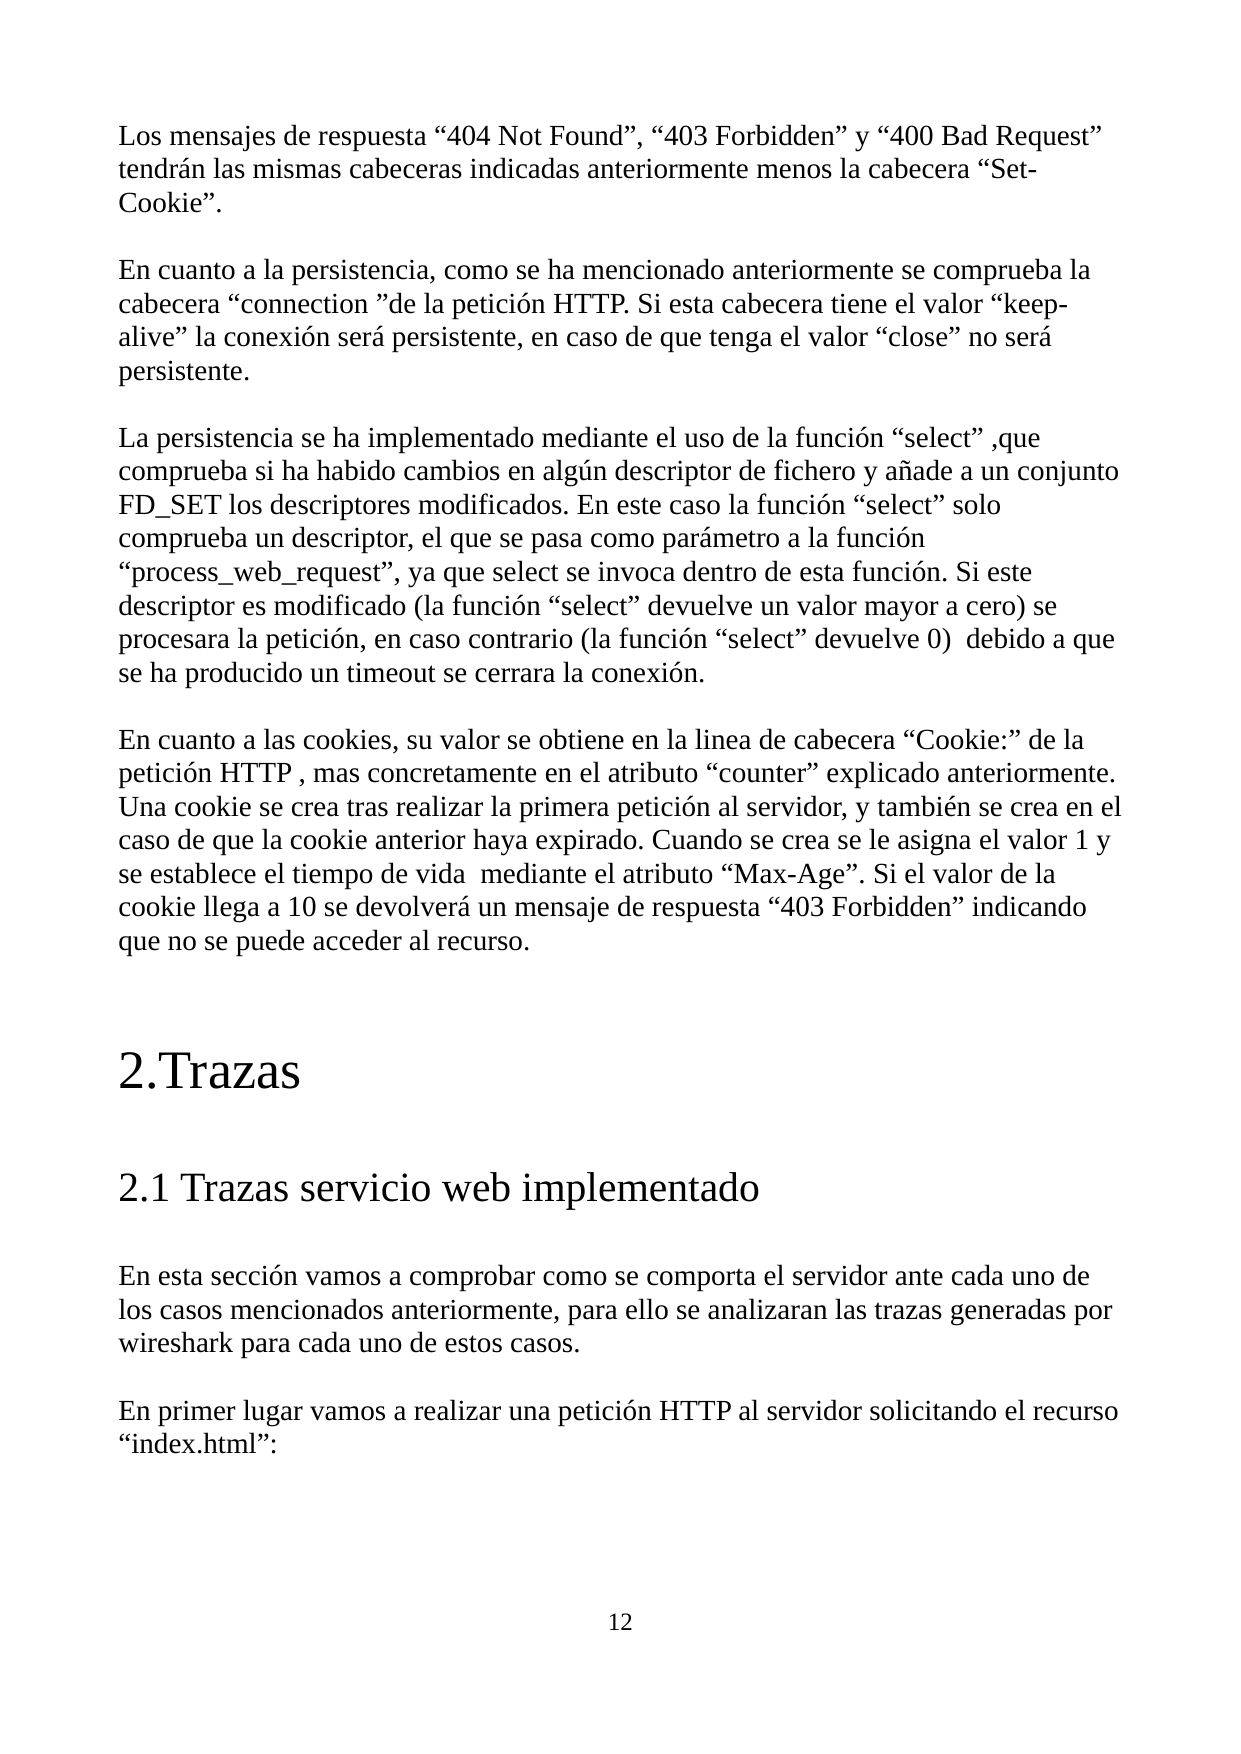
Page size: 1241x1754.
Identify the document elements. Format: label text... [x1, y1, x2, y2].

text 2.Trazas [118, 1038, 1122, 1100]
text En cuanto a la persistencia, como se ha mencionado anteriormente se comprueba la cabecera “connection ”de la petición HTTP. Si esta cabecera tiene el valor “keep-alive” la conexión será persistente, en caso de que tenga el valor “close” no será persistente. [118, 252, 1122, 386]
text Los mensajes de respuesta “404 Not Found”, “403 Forbidden” y “400 Bad Request” tendrán las mismas cabeceras indicadas anteriormente menos la cabecera “Set-Cookie”. [118, 118, 1122, 219]
text En esta sección vamos a comprobar como se comporta el servidor ante cada uno de los casos mencionados anteriormente, para ello se analizaran las trazas generadas por wireshark para cada uno de estos casos. [118, 1258, 1122, 1359]
text En cuanto a las cookies, su valor se obtiene en la linea de cabecera “Cookie:” de la petición HTTP , mas concretamente en el atributo “counter” explicado anteriormente. Una cookie se crea tras realizar la primera petición al servidor, y también se crea en el caso de que la cookie anterior haya expirado. Cuando se crea se le asigna el valor 1 y se establece el tiempo de vida mediante el atributo “Max-Age”. Si el valor de la cookie llega a 10 se devolverá un mensaje de respuesta “403 Forbidden” indicando que no se puede acceder al recurso. [118, 722, 1122, 957]
text En primer lugar vamos a realizar una petición HTTP al servidor solicitando el recurso “index.html”: [118, 1393, 1122, 1460]
text La persistencia se ha implementado mediante el uso de la función “select” ,que comprueba si ha habido cambios en algún descriptor de fichero y añade a un conjunto FD_SET los descriptores modificados. En este caso la función “select” solo comprueba un descriptor, el que se pasa como parámetro a la función “process_web_request”, ya que select se invoca dentro de esta función. Si este descriptor es modificado (la función “select” devuelve un valor mayor a cero) se procesara la petición, en caso contrario (la función “select” devuelve 0) debido a que se ha producido un timeout se cerrara la conexión. [118, 420, 1122, 688]
text 2.1 Trazas servicio web implementado [118, 1163, 1122, 1211]
